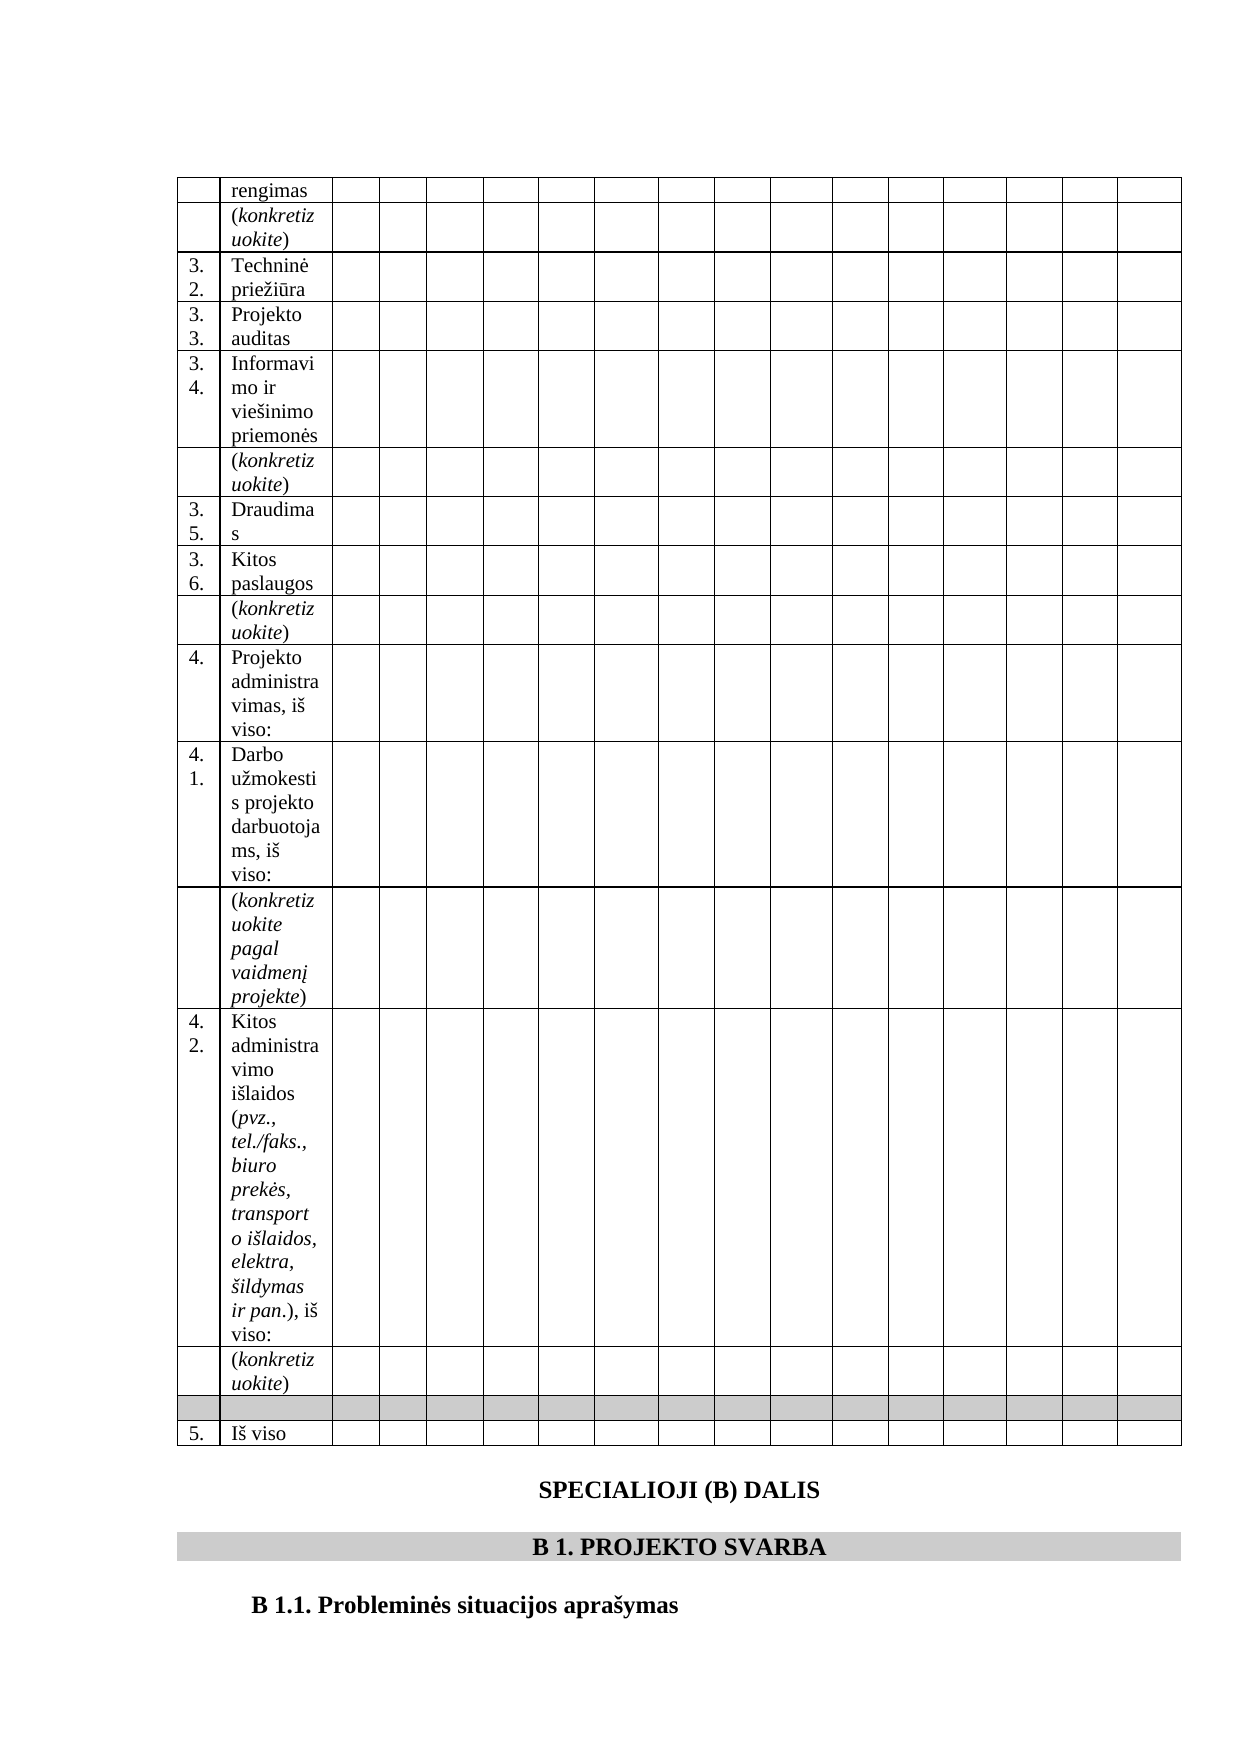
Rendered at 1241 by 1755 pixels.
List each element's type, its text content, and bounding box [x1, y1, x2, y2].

table_cell [427, 302, 483, 350]
table_cell [333, 253, 379, 301]
table_cell [715, 645, 770, 741]
table_cell [1063, 1009, 1117, 1346]
table_cell [1063, 1347, 1117, 1395]
table_cell [178, 1347, 219, 1395]
table_cell [833, 448, 888, 496]
table_cell [333, 448, 379, 496]
table_cell [771, 302, 832, 350]
table_cell [595, 596, 658, 644]
table_cell [889, 596, 943, 644]
table_cell [333, 302, 379, 350]
table_cell [659, 203, 714, 251]
table_cell [484, 596, 538, 644]
table_cell [1063, 1396, 1117, 1420]
table_cell [380, 302, 426, 350]
table_cell [833, 203, 888, 251]
table_cell [539, 351, 594, 447]
table_cell [944, 1421, 1006, 1445]
table_cell [484, 742, 538, 886]
table_cell [1118, 178, 1181, 202]
table_cell (konkretizuokite) [221, 1347, 332, 1395]
table_cell [889, 448, 943, 496]
table_cell Projekto administravimas, iš viso: [221, 645, 332, 741]
table_cell [595, 351, 658, 447]
table_cell [178, 596, 219, 644]
table_cell [484, 1396, 538, 1420]
table_cell [1007, 253, 1062, 301]
table_cell [659, 253, 714, 301]
table_cell [715, 1421, 770, 1445]
table_cell 3.6. [178, 546, 219, 594]
table_cell [944, 178, 1006, 202]
table_cell [715, 1009, 770, 1346]
table_cell [595, 178, 658, 202]
table_cell 4.1. [178, 742, 219, 886]
table_cell [1063, 1421, 1117, 1445]
table_cell [715, 203, 770, 251]
table_cell [1063, 742, 1117, 886]
table_cell Iš viso [221, 1421, 332, 1445]
table_cell [1118, 546, 1181, 594]
table_cell [659, 178, 714, 202]
table_cell [944, 596, 1006, 644]
table_cell [333, 497, 379, 545]
table_cell [659, 546, 714, 594]
table_cell [484, 1009, 538, 1346]
table_cell [539, 742, 594, 886]
table_cell [484, 302, 538, 350]
table_cell [715, 596, 770, 644]
table_cell [539, 1009, 594, 1346]
table_cell [380, 888, 426, 1008]
table_cell [221, 1396, 332, 1420]
table_cell [889, 203, 943, 251]
text B 1. PROJEKTO SVARBA [177, 1532, 1181, 1561]
table_cell [595, 253, 658, 301]
table_cell [380, 546, 426, 594]
table_cell [380, 742, 426, 886]
table_cell [833, 742, 888, 886]
table_cell [771, 448, 832, 496]
table_cell [539, 546, 594, 594]
table_cell [595, 1396, 658, 1420]
table_cell [1118, 1421, 1181, 1445]
table_cell [539, 1421, 594, 1445]
table_cell Projekto auditas [221, 302, 332, 350]
table_cell [889, 742, 943, 886]
table_cell [595, 742, 658, 886]
table_cell [889, 497, 943, 545]
table_cell [380, 1347, 426, 1395]
table_cell [833, 497, 888, 545]
table_cell [1007, 1009, 1062, 1346]
table_cell [484, 546, 538, 594]
table_cell (konkretizuokite) [221, 203, 332, 251]
table_cell [771, 546, 832, 594]
table_cell [833, 546, 888, 594]
table_cell [659, 448, 714, 496]
table_cell [1118, 302, 1181, 350]
table_cell [715, 1347, 770, 1395]
table_cell [1118, 596, 1181, 644]
table_cell [427, 1421, 483, 1445]
table_cell 3.4. [178, 351, 219, 447]
table_cell [715, 448, 770, 496]
table_cell [1007, 351, 1062, 447]
table_cell [333, 351, 379, 447]
table_cell [715, 178, 770, 202]
table_cell [659, 888, 714, 1008]
table_cell [771, 742, 832, 886]
table_cell [427, 596, 483, 644]
table_cell [1118, 1009, 1181, 1346]
table_cell [539, 888, 594, 1008]
table_cell (konkretizuokite) [221, 596, 332, 644]
table_cell [715, 1396, 770, 1420]
table_cell [889, 888, 943, 1008]
table_cell [1063, 351, 1117, 447]
table_cell [484, 888, 538, 1008]
table_cell [539, 497, 594, 545]
table_cell [1063, 497, 1117, 545]
table_cell [380, 596, 426, 644]
table_cell [771, 1009, 832, 1346]
table_cell [944, 645, 1006, 741]
table_cell [539, 1396, 594, 1420]
table_cell [1007, 1396, 1062, 1420]
table_cell [659, 497, 714, 545]
table_cell [1118, 888, 1181, 1008]
table_cell [380, 1396, 426, 1420]
table_cell [833, 351, 888, 447]
table_cell [659, 1421, 714, 1445]
table_cell 3.5. [178, 497, 219, 545]
table_cell [427, 645, 483, 741]
table_cell [333, 742, 379, 886]
table_cell [659, 351, 714, 447]
table_cell [380, 351, 426, 447]
table_cell [1063, 203, 1117, 251]
table_cell [333, 596, 379, 644]
table_cell [715, 497, 770, 545]
table_cell [833, 1421, 888, 1445]
table_cell [1063, 178, 1117, 202]
table_cell [595, 888, 658, 1008]
table_cell [380, 1421, 426, 1445]
table_cell [771, 1347, 832, 1395]
table_cell [889, 253, 943, 301]
table_cell [944, 1009, 1006, 1346]
table_cell [380, 645, 426, 741]
table_cell [1063, 302, 1117, 350]
table_cell [484, 497, 538, 545]
table_cell [1007, 1421, 1062, 1445]
table_cell [484, 351, 538, 447]
table_cell [380, 178, 426, 202]
table_cell [595, 302, 658, 350]
table_cell [595, 203, 658, 251]
table_cell [1007, 742, 1062, 886]
table_cell [944, 742, 1006, 886]
table_cell Kitos administravimo išlaidos (pvz., tel./faks., biuro prekės, transporto išlaidos, elektra, šildymas ir pan.), iš viso: [221, 1009, 332, 1346]
table_cell [178, 178, 219, 202]
table_cell [484, 645, 538, 741]
table_cell [333, 178, 379, 202]
table_cell [715, 888, 770, 1008]
table_cell [333, 645, 379, 741]
table_cell [333, 546, 379, 594]
table_cell [944, 448, 1006, 496]
table_cell [427, 178, 483, 202]
table_cell [771, 253, 832, 301]
table_cell [539, 253, 594, 301]
table_cell [539, 645, 594, 741]
table_cell [889, 645, 943, 741]
table_cell [595, 1009, 658, 1346]
table_cell [659, 1347, 714, 1395]
table_cell [427, 1009, 483, 1346]
table_cell [659, 1396, 714, 1420]
table_cell [484, 253, 538, 301]
table_cell [889, 1009, 943, 1346]
table_cell [833, 253, 888, 301]
table_cell [380, 253, 426, 301]
table_cell [1063, 448, 1117, 496]
table_cell [715, 742, 770, 886]
table_cell [944, 1396, 1006, 1420]
table_cell [427, 888, 483, 1008]
table_cell [944, 203, 1006, 251]
table_cell [771, 596, 832, 644]
table_cell [1063, 645, 1117, 741]
table_cell [715, 546, 770, 594]
table_cell [1007, 178, 1062, 202]
table_cell [484, 448, 538, 496]
table_cell [539, 178, 594, 202]
table_cell [1118, 448, 1181, 496]
table_cell [889, 351, 943, 447]
table_cell [889, 302, 943, 350]
table_cell [1007, 448, 1062, 496]
table_cell [833, 888, 888, 1008]
table_cell [1007, 888, 1062, 1008]
table_cell [380, 497, 426, 545]
table_cell [380, 1009, 426, 1346]
table_cell 4. [178, 645, 219, 741]
table_cell [539, 203, 594, 251]
table_cell [889, 1421, 943, 1445]
table_cell [944, 497, 1006, 545]
table_cell Techninė priežiūra [221, 253, 332, 301]
table_cell [659, 596, 714, 644]
table_cell [659, 645, 714, 741]
table_cell [539, 302, 594, 350]
table_cell [889, 178, 943, 202]
table_cell [771, 645, 832, 741]
table_cell [427, 497, 483, 545]
table_cell [484, 178, 538, 202]
table_cell [484, 1421, 538, 1445]
table_cell [539, 1347, 594, 1395]
table_cell rengimas [221, 178, 332, 202]
table_cell [715, 351, 770, 447]
table_cell [178, 203, 219, 251]
table_cell [484, 203, 538, 251]
table_cell [1063, 546, 1117, 594]
table_cell Darbo užmokestis projekto darbuotojams, iš viso: [221, 742, 332, 886]
table_cell [427, 742, 483, 886]
table_cell [833, 178, 888, 202]
table_cell 3.3. [178, 302, 219, 350]
table_cell [944, 351, 1006, 447]
table_cell [539, 448, 594, 496]
table_cell [1118, 253, 1181, 301]
table_cell [178, 448, 219, 496]
table_cell [595, 546, 658, 594]
table_cell [1007, 645, 1062, 741]
table_cell [178, 1396, 219, 1420]
table_cell [833, 1396, 888, 1420]
table_cell [333, 1421, 379, 1445]
table_cell [833, 302, 888, 350]
table_cell [595, 448, 658, 496]
table_cell [1007, 203, 1062, 251]
table_cell [1007, 302, 1062, 350]
table_cell [1118, 742, 1181, 886]
table_cell [333, 1347, 379, 1395]
table_cell [595, 497, 658, 545]
table_cell [1063, 596, 1117, 644]
table_cell [1007, 497, 1062, 545]
table_cell [659, 302, 714, 350]
table_cell [944, 1347, 1006, 1395]
table_cell [771, 497, 832, 545]
table_cell [1063, 888, 1117, 1008]
text B 1.1. Probleminės situacijos aprašymas [177, 1590, 1181, 1619]
table_cell [833, 596, 888, 644]
table_cell [944, 888, 1006, 1008]
table_cell [771, 178, 832, 202]
table_cell [771, 351, 832, 447]
table_cell [889, 1347, 943, 1395]
table_cell [1118, 1396, 1181, 1420]
table_cell [944, 253, 1006, 301]
table_cell 4.2. [178, 1009, 219, 1346]
table_cell [715, 253, 770, 301]
table_cell [333, 203, 379, 251]
table_cell [659, 742, 714, 886]
table_cell [484, 1347, 538, 1395]
table_cell [427, 203, 483, 251]
table_cell Draudimas [221, 497, 332, 545]
table_cell Informavimo ir viešinimo priemonės [221, 351, 332, 447]
table_cell [833, 1347, 888, 1395]
table_cell [1118, 497, 1181, 545]
table_cell [1007, 546, 1062, 594]
table_cell [889, 1396, 943, 1420]
table_cell [427, 448, 483, 496]
table_cell [427, 546, 483, 594]
table_cell [833, 645, 888, 741]
table_cell [380, 203, 426, 251]
table_cell [771, 1421, 832, 1445]
table_cell Kitos paslaugos [221, 546, 332, 594]
table_cell (konkretizuokite) [221, 448, 332, 496]
table_cell [427, 351, 483, 447]
table_cell [889, 546, 943, 594]
table_cell [1007, 1347, 1062, 1395]
table_cell [539, 596, 594, 644]
table_cell [595, 1347, 658, 1395]
table_cell [427, 1396, 483, 1420]
table_cell [715, 302, 770, 350]
table_cell [333, 888, 379, 1008]
table_cell (konkretizuokite pagal vaidmenį projekte) [221, 888, 332, 1008]
table_cell [427, 1347, 483, 1395]
table_cell [1007, 596, 1062, 644]
table_cell [1118, 351, 1181, 447]
table_cell [833, 1009, 888, 1346]
table_cell [427, 253, 483, 301]
table_cell [1118, 645, 1181, 741]
table_cell [944, 546, 1006, 594]
table_cell [380, 448, 426, 496]
table_cell [771, 203, 832, 251]
table_cell [333, 1396, 379, 1420]
table_cell [771, 1396, 832, 1420]
table_cell [178, 888, 219, 1008]
table_cell [333, 1009, 379, 1346]
table_cell 3.2. [178, 253, 219, 301]
table_cell [771, 888, 832, 1008]
table_cell 5. [178, 1421, 219, 1445]
text SPECIALIOJI (B) DALIS [177, 1475, 1181, 1504]
table_cell [1118, 1347, 1181, 1395]
table_cell [1118, 203, 1181, 251]
table_cell [944, 302, 1006, 350]
table_cell [1063, 253, 1117, 301]
table_cell [595, 1421, 658, 1445]
table_cell [659, 1009, 714, 1346]
table_cell [595, 645, 658, 741]
